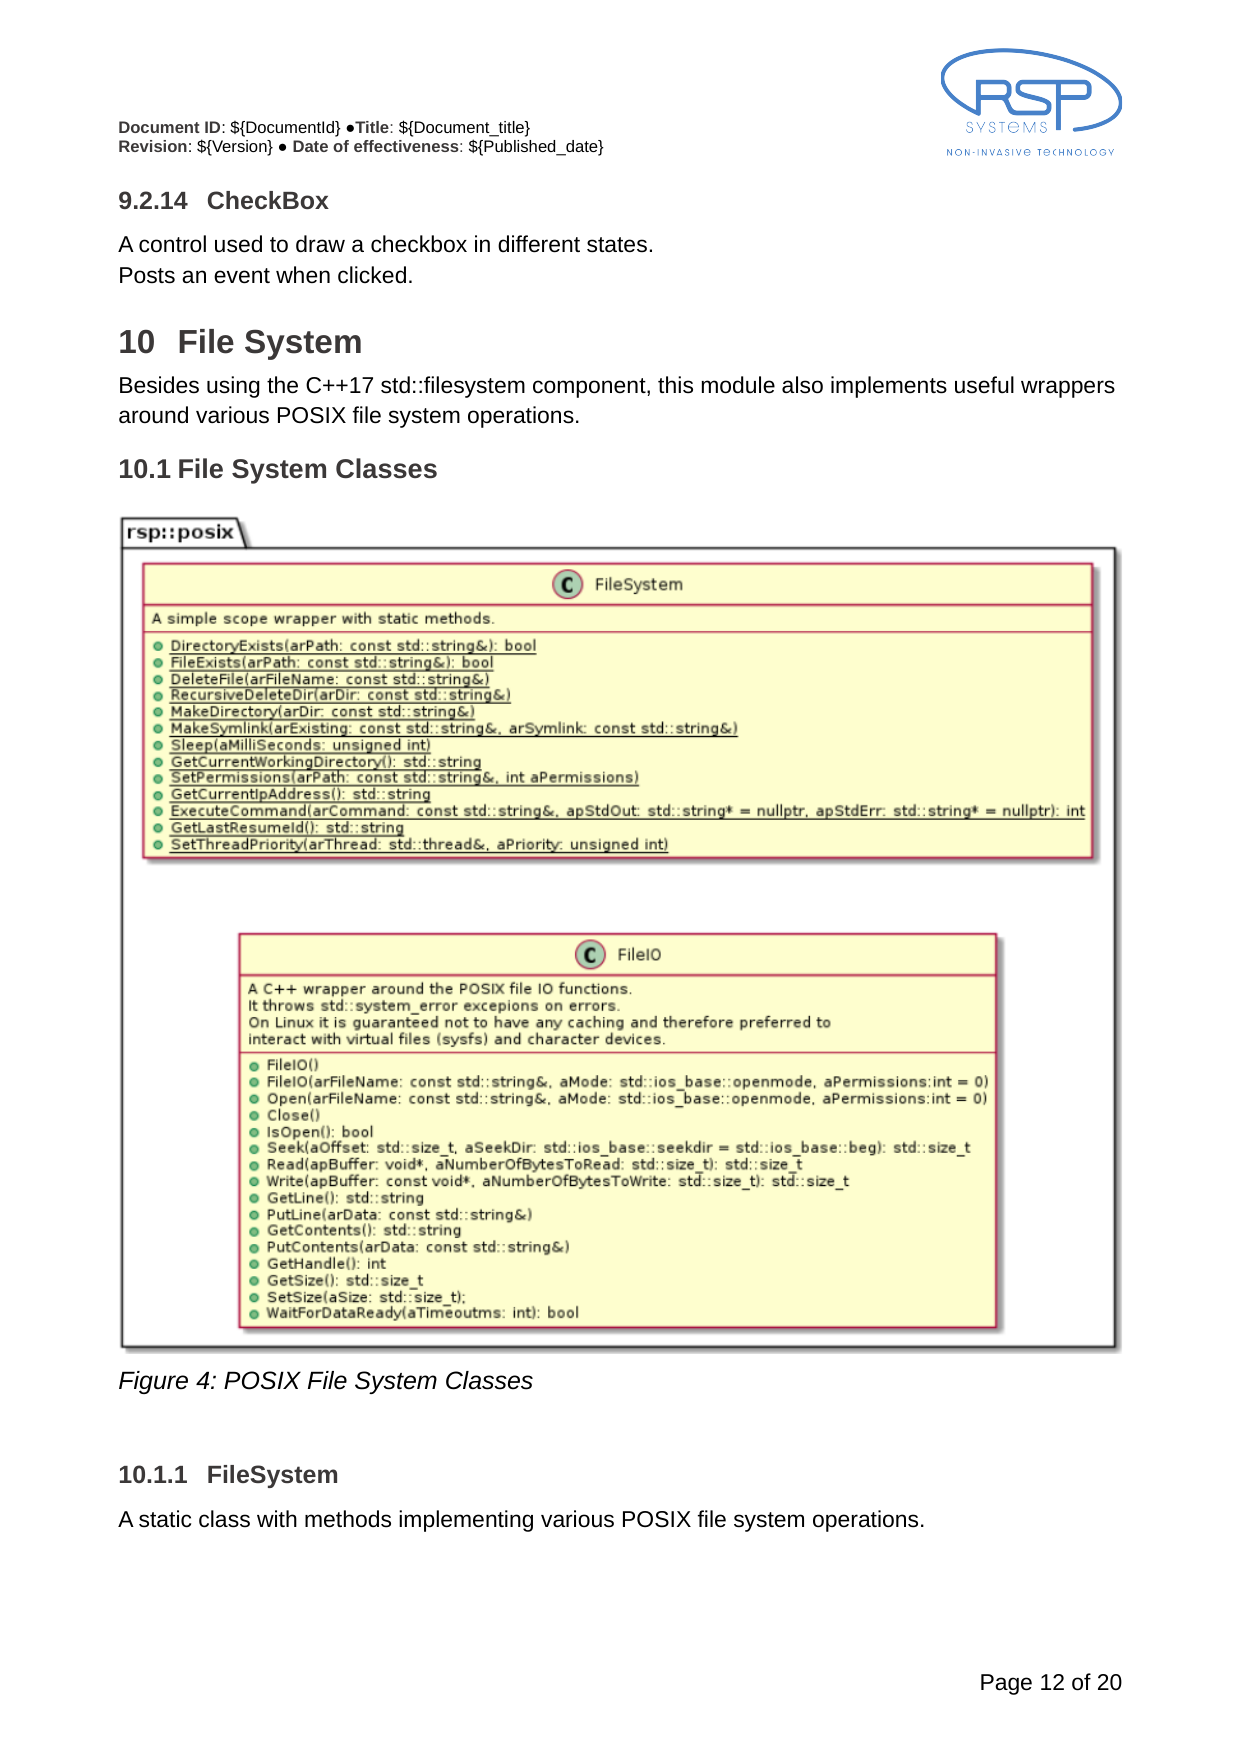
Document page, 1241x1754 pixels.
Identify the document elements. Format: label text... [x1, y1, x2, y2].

subtitle CheckBox [118, 186, 1122, 215]
subtitle File System Classes [118, 453, 1122, 484]
picture [941, 48, 1123, 156]
text Figure 4: POSIX File System Classes [118, 1354, 1122, 1394]
text A static class with methods implementing various POSIX file system operations. [118, 1506, 1122, 1532]
text A control used to draw a checkbox in different states. Posts an event when clicked. [118, 231, 1122, 288]
subtitle FileSystem [118, 1460, 1122, 1489]
picture [118, 514, 1123, 1354]
subtitle File System [118, 322, 1122, 360]
text Besides using the C++17 std::filesystem component, this module also implements useful wrappers around various POSIX file system operations. [118, 372, 1122, 429]
